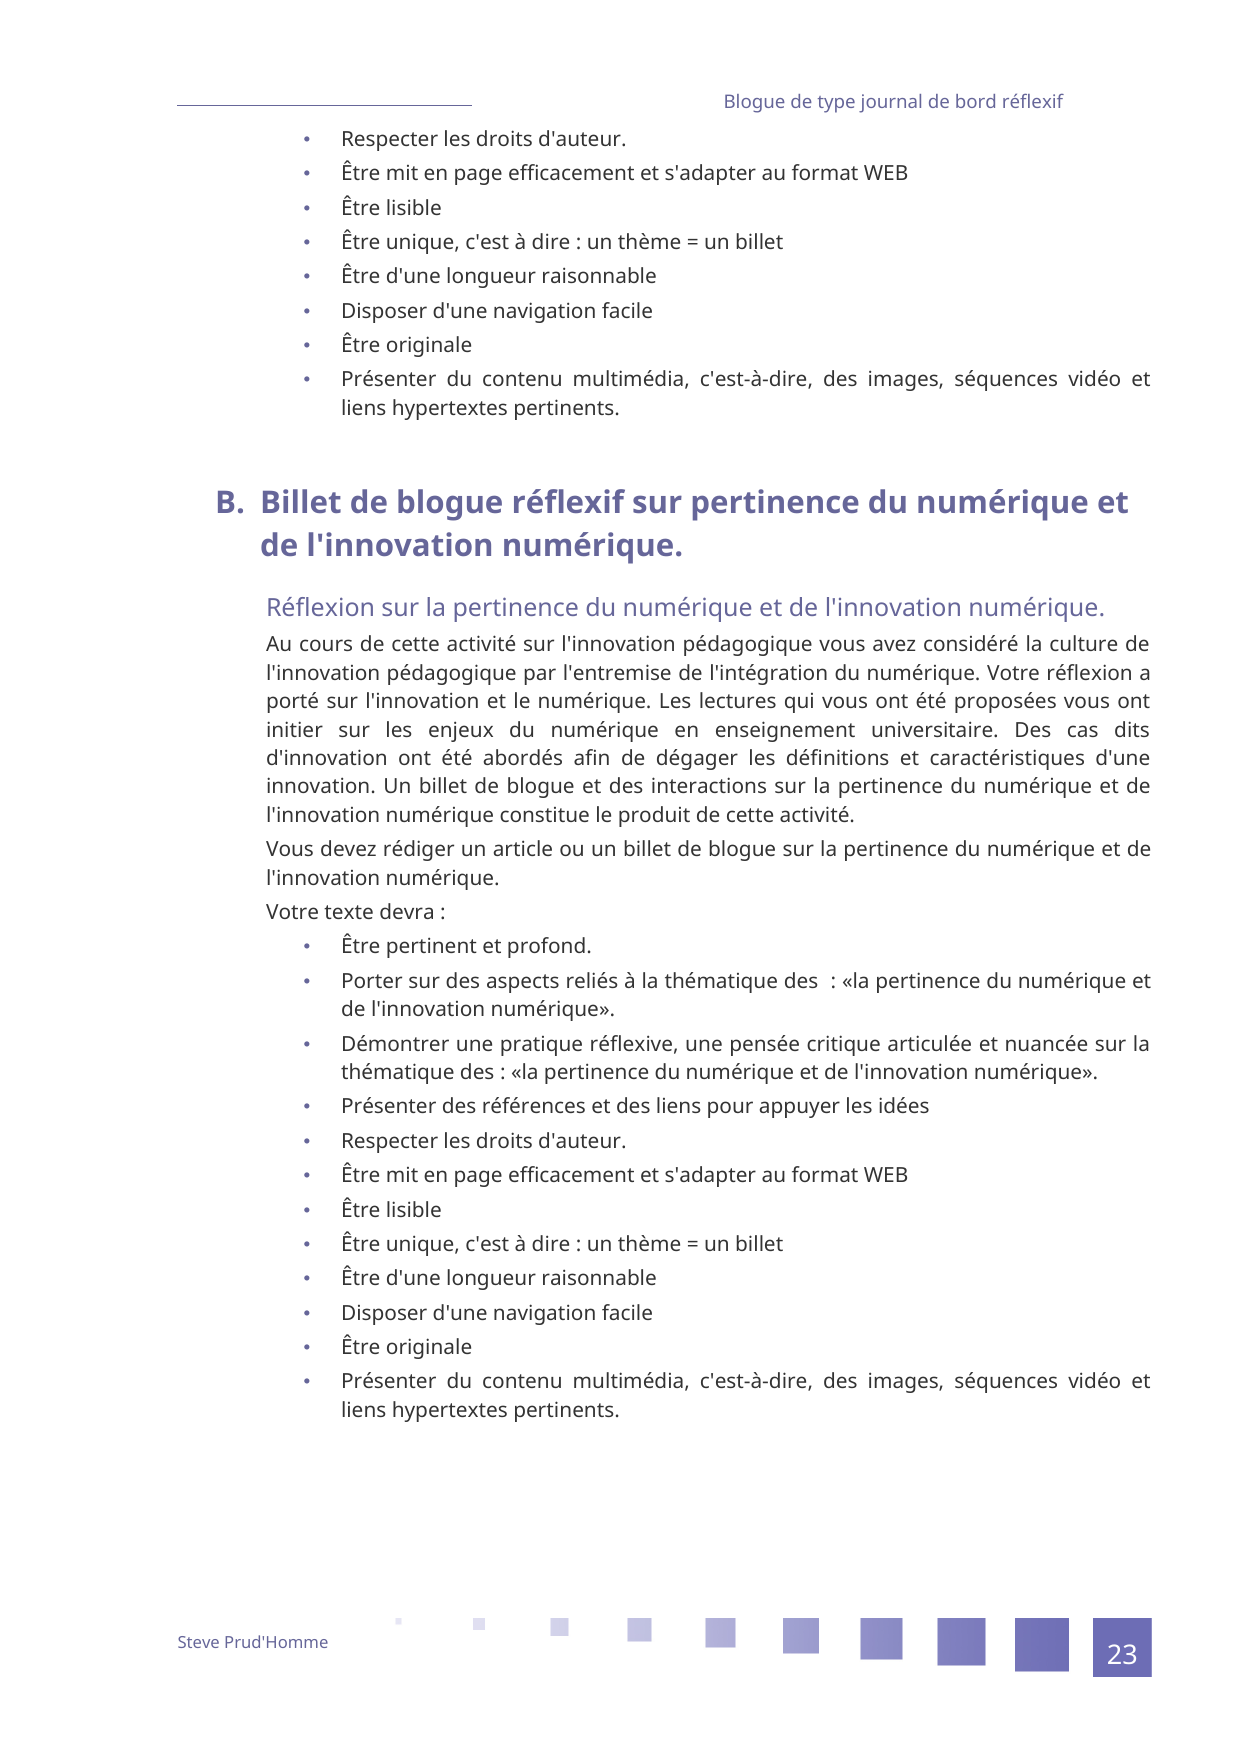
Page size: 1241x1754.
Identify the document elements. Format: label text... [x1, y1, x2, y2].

list Respecter les droits d'auteur. [303, 124, 1152, 152]
list Être unique, c'est à dire : un thème = un billet [303, 227, 1152, 256]
list Porter sur des aspects reliés à la thématique des : «la pertinence du numérique et de l'innovation numérique». [303, 966, 1152, 1023]
picture [351, 1618, 1152, 1678]
text Au cours de cette activité sur l'innovation pédagogique vous avez considéré la culture de l'innovation pédagogique par l'entremise de l'intégration du numérique. Votre réflexion a porté sur l'innovation et le numérique. Les lectures qui vous ont été proposées vous ont initier sur les enjeux du numérique en enseignement universitaire. Des cas dits d'innovation ont été abordés afin de dégager les définitions et caractéristiques d'une innovation. Un billet de blogue et des interactions sur la pertinence du numérique et de l'innovation numérique constitue le produit de cette activité. [266, 629, 1152, 828]
text Vous devez rédiger un article ou un billet de blogue sur la pertinence du numérique et de l'innovation numérique. [266, 834, 1152, 891]
list Présenter du contenu multimédia, c'est-à-dire, des images, séquences vidéo et liens hypertextes pertinents. [303, 364, 1152, 421]
list Être originale [303, 1332, 1152, 1361]
list Démontrer une pratique réflexive, une pensée critique articulée et nuancée sur la thématique des : «la pertinence du numérique et de l'innovation numérique». [303, 1029, 1152, 1086]
list Être unique, c'est à dire : un thème = un billet [303, 1229, 1152, 1257]
list Être originale [303, 330, 1152, 359]
list Présenter des références et des liens pour appuyer les idées [303, 1092, 1152, 1120]
list Être lisible [303, 193, 1152, 221]
list Être d'une longueur raisonnable [303, 261, 1152, 290]
title Billet de blogue réflexif sur pertinence du numérique et de l'innovation numérique. [207, 481, 1152, 566]
list Disposer d'une navigation facile [303, 1298, 1152, 1326]
list Être mit en page efficacement et s'adapter au format WEB [303, 1160, 1152, 1189]
list Être mit en page efficacement et s'adapter au format WEB [303, 158, 1152, 187]
list Être lisible [303, 1195, 1152, 1223]
list Respecter les droits d'auteur. [303, 1126, 1152, 1154]
list Disposer d'une navigation facile [303, 296, 1152, 324]
list Présenter du contenu multimédia, c'est-à-dire, des images, séquences vidéo et liens hypertextes pertinents. [303, 1367, 1152, 1423]
list Être d'une longueur raisonnable [303, 1263, 1152, 1292]
text Votre texte devra : [266, 897, 1152, 926]
title Réflexion sur la pertinence du numérique et de l'innovation numérique. [266, 589, 1152, 623]
list Être pertinent et profond. [303, 932, 1152, 960]
